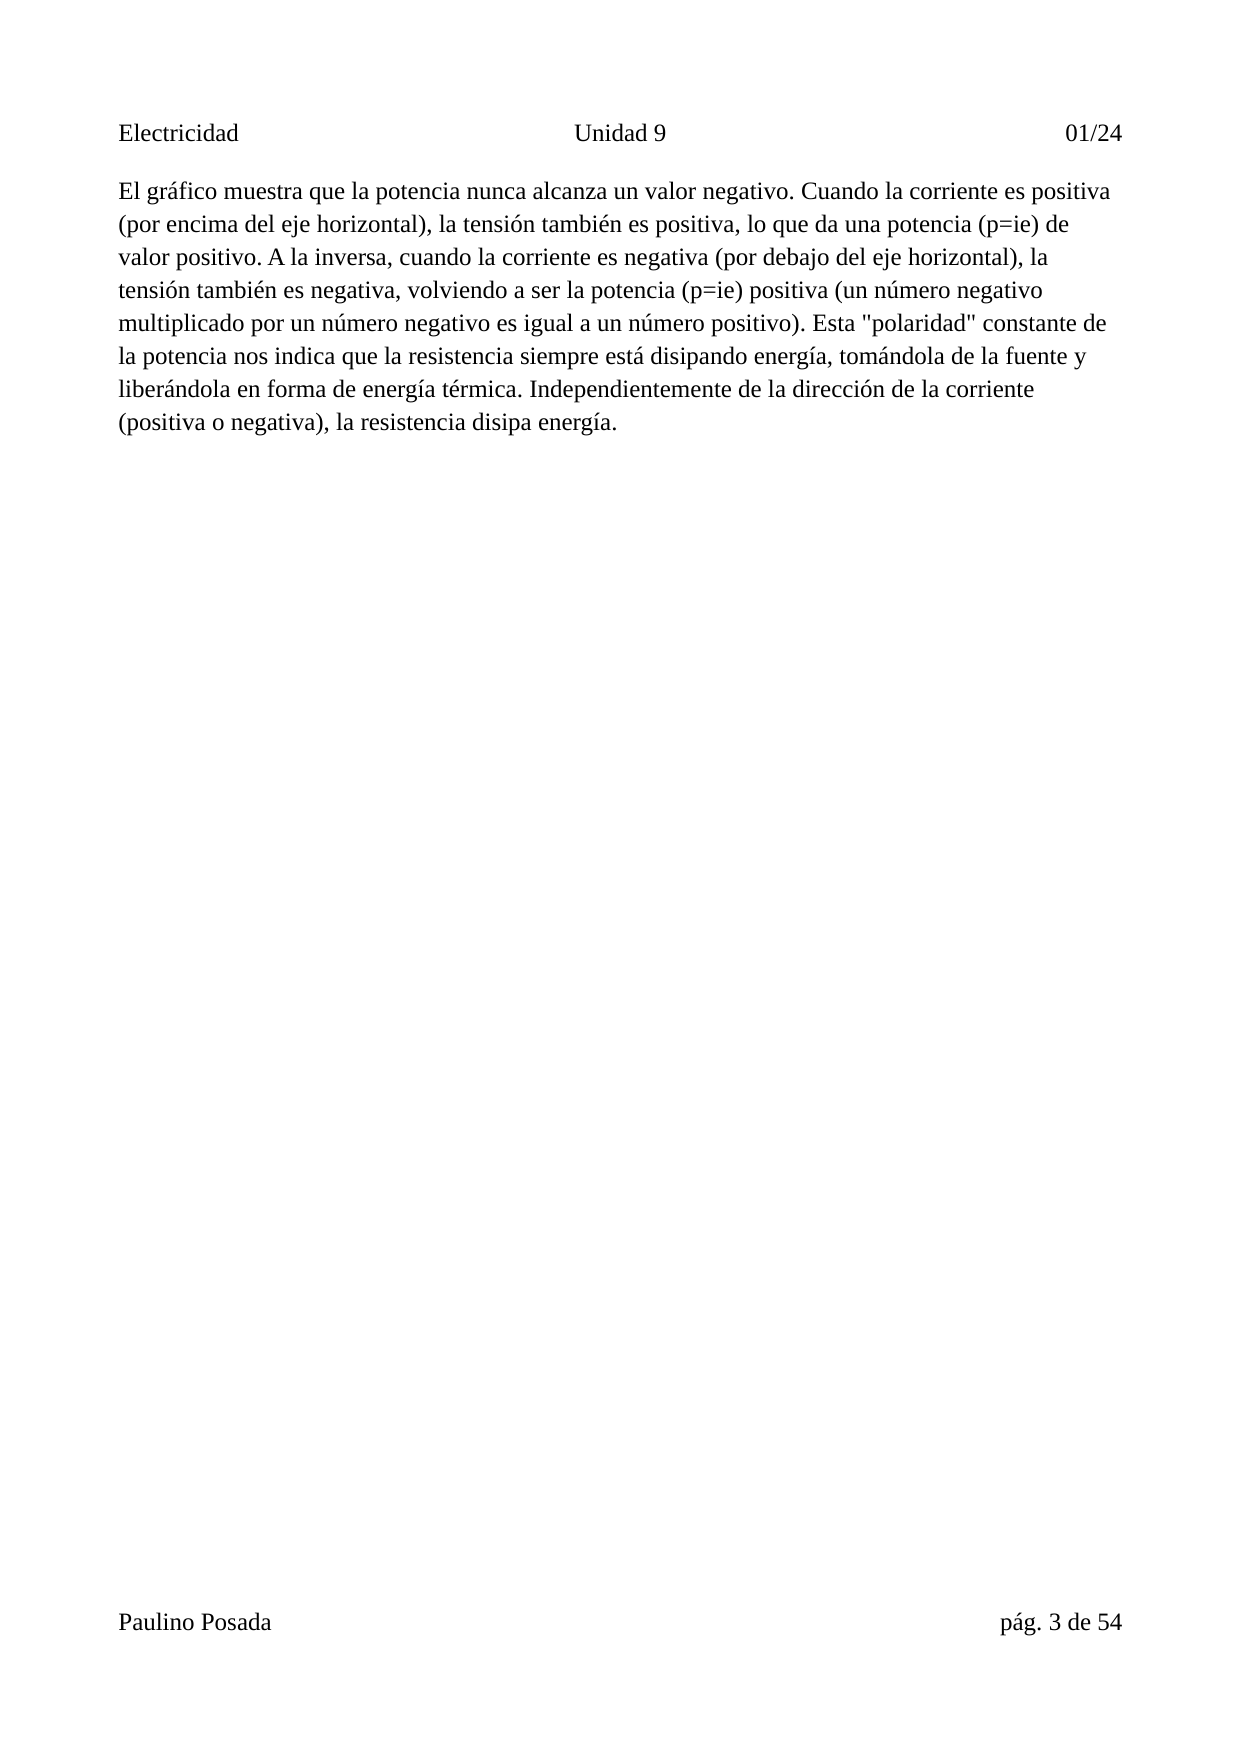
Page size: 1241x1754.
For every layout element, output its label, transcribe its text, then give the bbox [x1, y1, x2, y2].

text El gráfico muestra que la potencia nunca alcanza un valor negativo. Cuando la corriente es positiva (por encima del eje horizontal), la tensión también es positiva, lo que da una potencia (p=ie) de valor positivo. A la inversa, cuando la corriente es negativa (por debajo del eje horizontal), la tensión también es negativa, volviendo a ser la potencia (p=ie) positiva (un número negativo multiplicado por un número negativo es igual a un número positivo). Esta "polaridad" constante de la potencia nos indica que la resistencia siempre está disipando energía, tomándola de la fuente y liberándola en forma de energía térmica. Independientemente de la dirección de la corriente (positiva o negativa), la resistencia disipa energía. [118, 176, 1122, 436]
